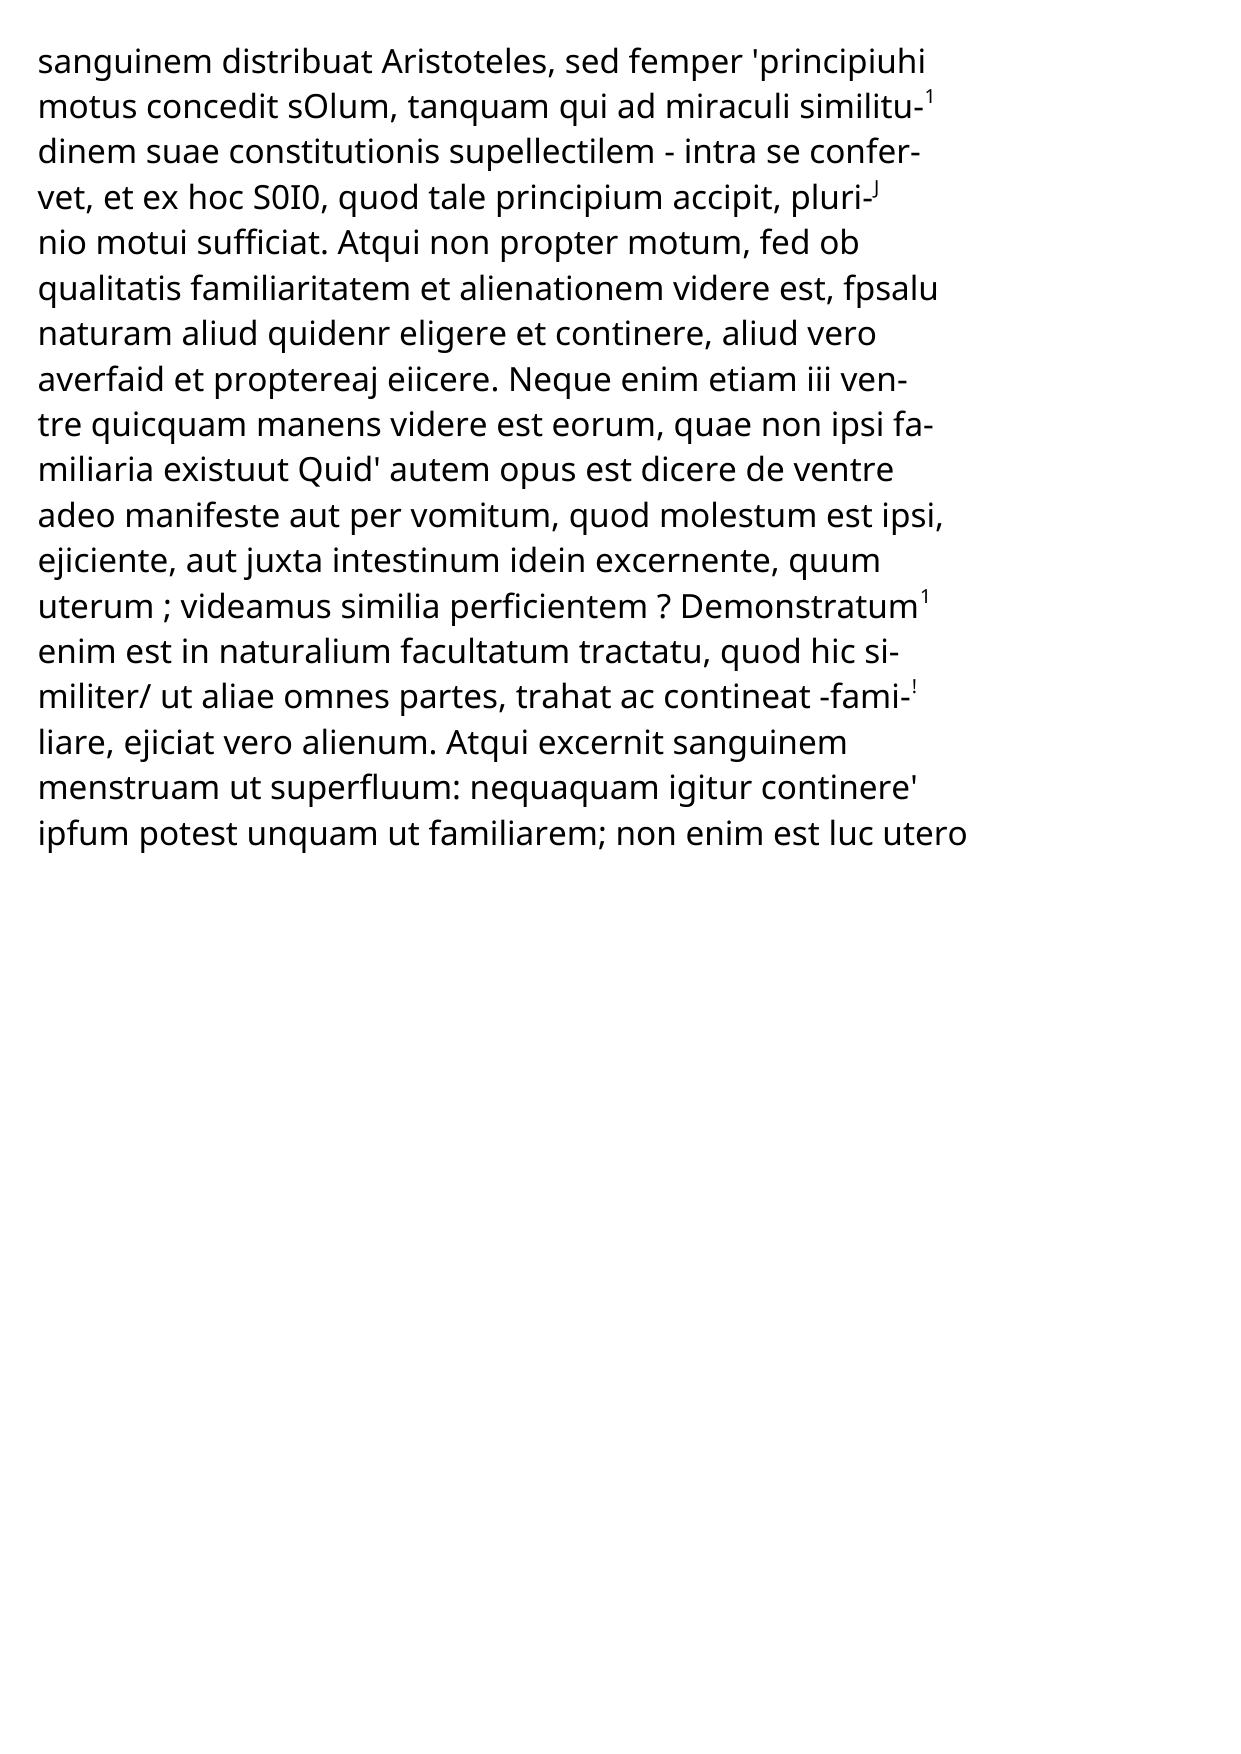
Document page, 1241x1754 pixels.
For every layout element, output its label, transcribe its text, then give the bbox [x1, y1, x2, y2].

text sanguinem distribuat Aristoteles, sed femper 'principiuhi motus concedit sOlum, tanquam qui ad miraculi similitu-1 dinem suae constitutionis supellectilem - intra se confer- vet, et ex hoc S0I0, quod tale principium accipit, pluri-J nio motui sufficiat. Atqui non propter motum, fed ob qualitatis familiaritatem et alienationem videre est, fpsalu naturam aliud quidenr eligere et continere, aliud vero averfaid et proptereaj eiicere. Neque enim etiam iii ven- tre quicquam manens videre est eorum, quae non ipsi fa- miliaria existuut Quid' autem opus est dicere de ventre adeo manifeste aut per vomitum, quod molestum est ipsi, ejiciente, aut juxta intestinum idein excernente, quum uterum ; videamus similia perficientem ? Demonstratum1 enim est in naturalium facultatum tractatu, quod hic si- militer/ ut aliae omnes partes, trahat ac contineat -fami-! liare, ejiciat vero alienum. Atqui excernit sanguinem menstruam ut superfluum: nequaquam igitur continere' ipfum potest unquam ut familiarem; non enim est luc utero [37, 37, 1203, 855]
